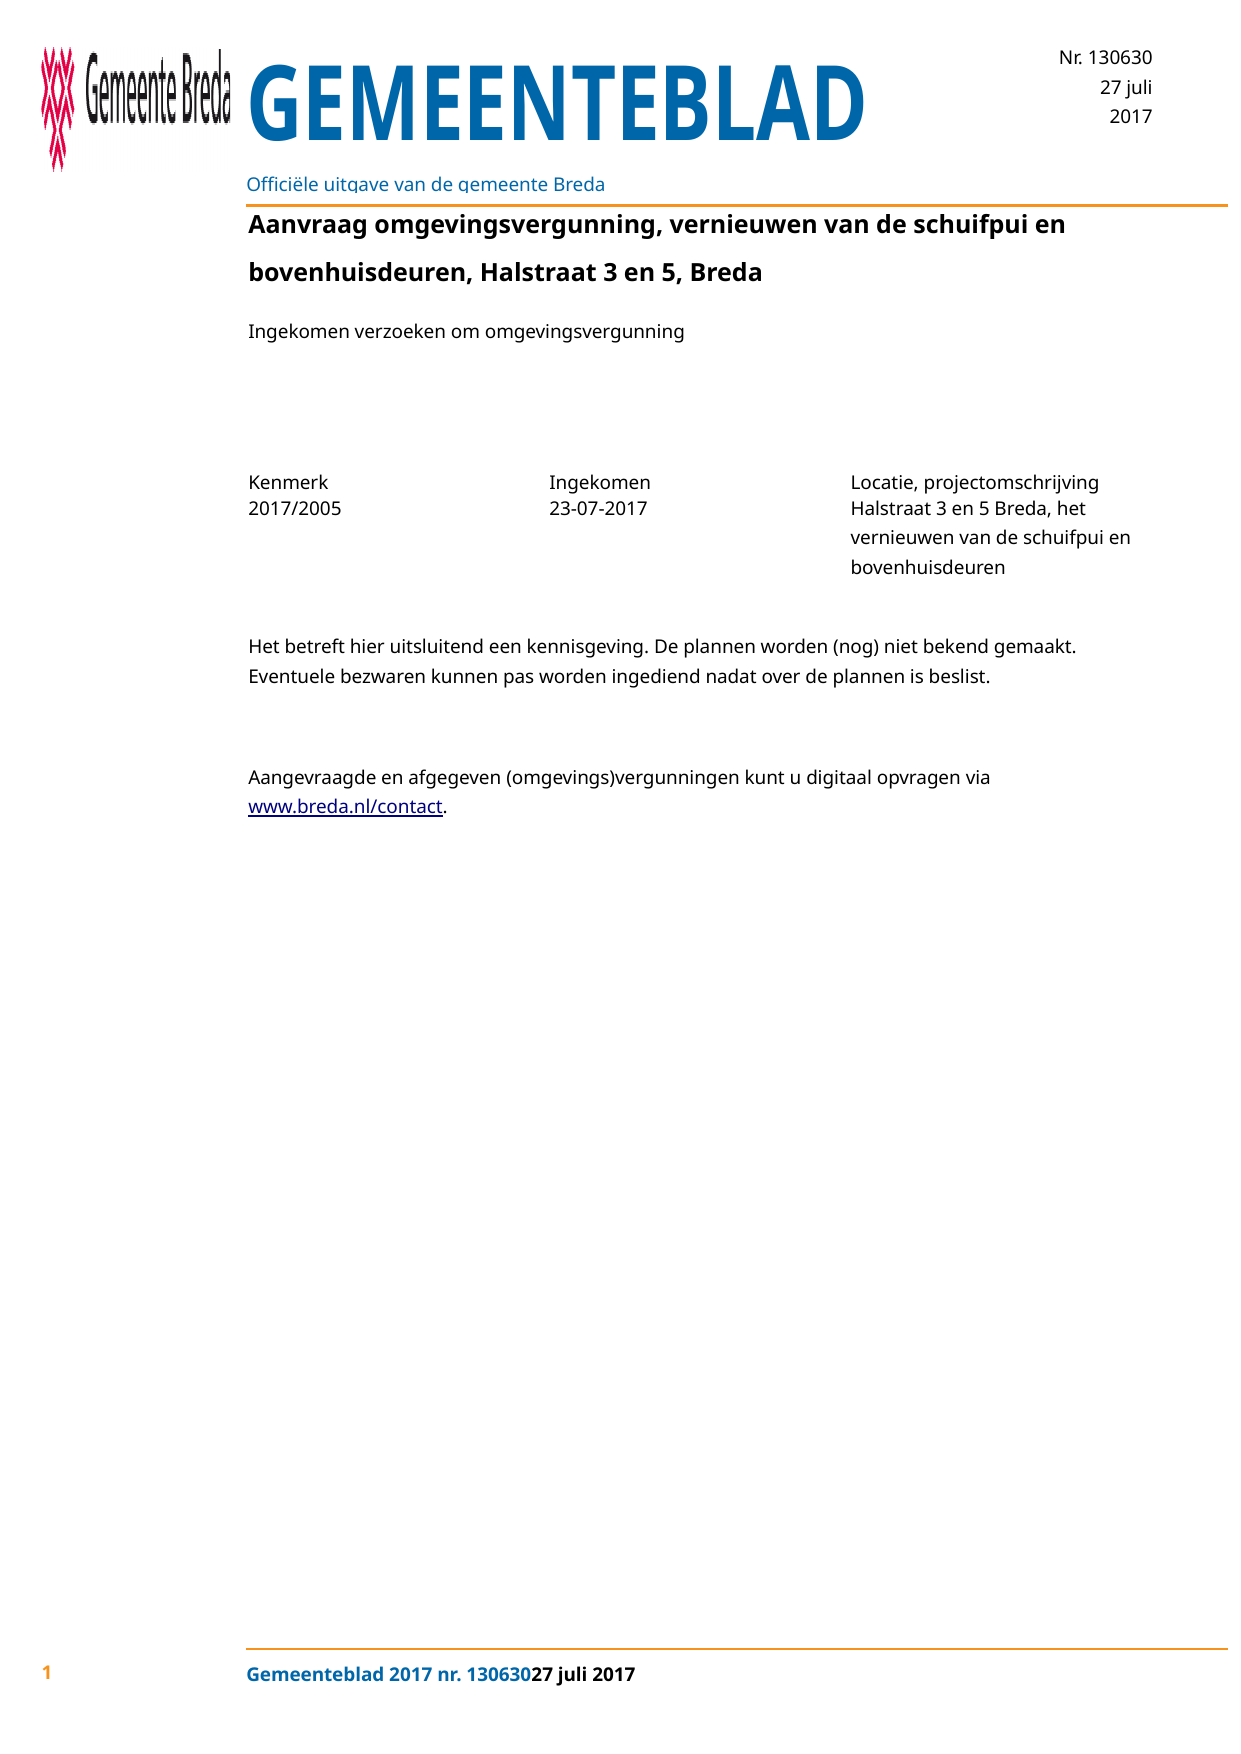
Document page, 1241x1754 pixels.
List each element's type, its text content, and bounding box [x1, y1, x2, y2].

text Het betreft hier uitsluitend een kennisgeving. De plannen worden (nog) niet bekend gemaakt. Eventuele bezwaren kunnen pas worden ingediend nadat over de plannen is beslist. [248, 633, 1152, 689]
table_cell Halstraat 3 en 5 Breda, het vernieuwen van de schuifpui en bovenhuisdeuren [850, 495, 1152, 580]
picture [41, 47, 231, 172]
table_header Locatie, projectomschrijving [850, 469, 1152, 495]
text Aangevraagde en afgegeven (omgevings)vergunningen kunt u digitaal opvragen via www.breda.nl/contact. [248, 764, 1152, 819]
text Aanvraag omgevingsvergunning, vernieuwen van de schuifpui en bovenhuisdeuren, Halstraat 3 en 5, Breda [248, 207, 1152, 288]
table_header Ingekomen [549, 469, 850, 495]
text Ingekomen verzoeken om omgevingsvergunning [248, 318, 1152, 344]
table_cell 23-07-2017 [549, 495, 850, 580]
table_cell 2017/2005 [248, 495, 549, 580]
table_header Kenmerk [248, 469, 549, 495]
